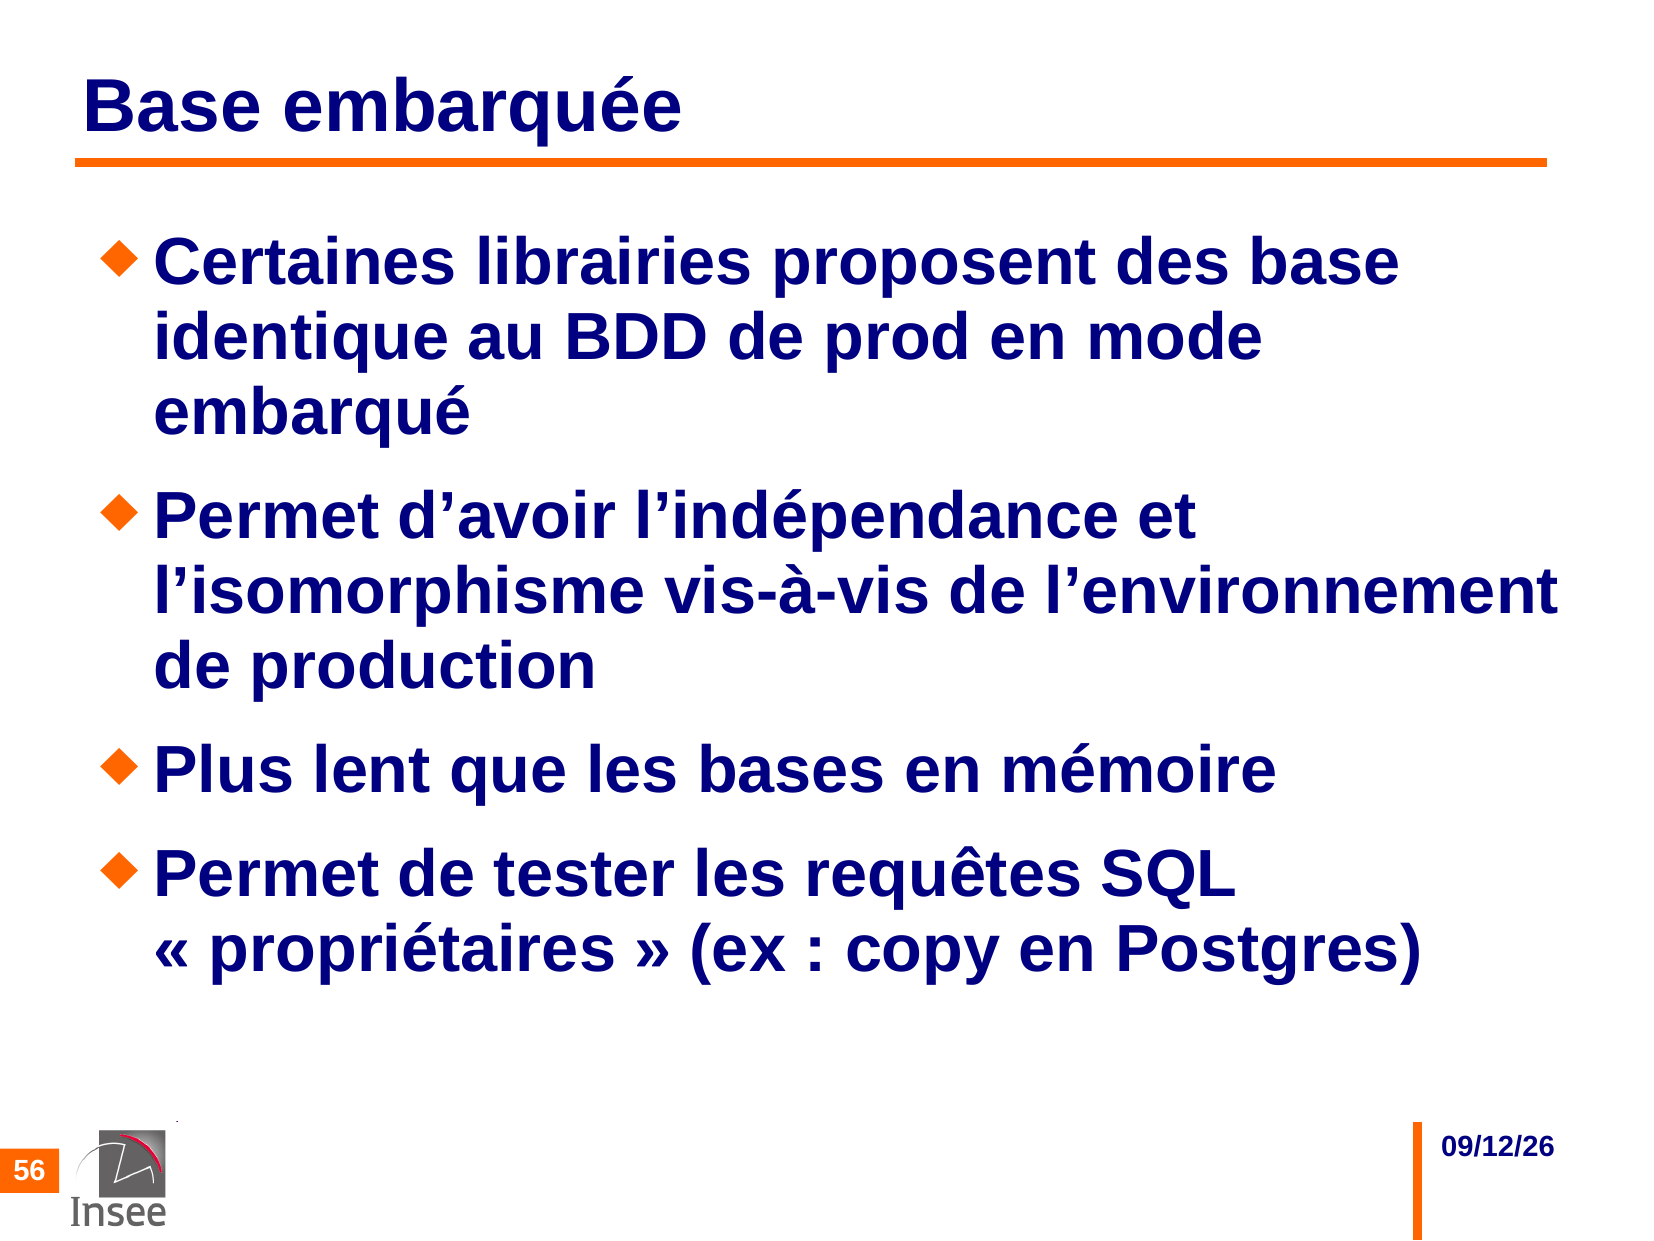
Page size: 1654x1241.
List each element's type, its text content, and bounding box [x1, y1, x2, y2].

list Certaines librairies proposent des base identique au BDD de prod en mode embarqué Permet d’avoir l’indépendance et l’isomorphisme vis-à-vis de l’environnement de production Plus lent que les bases en mémoire Permet de tester les requêtes SQL « propriétaires » (ex : copy en Postgres) [82, 224, 1571, 1051]
title Base embarquée [82, 49, 1619, 163]
picture [62, 1121, 178, 1241]
